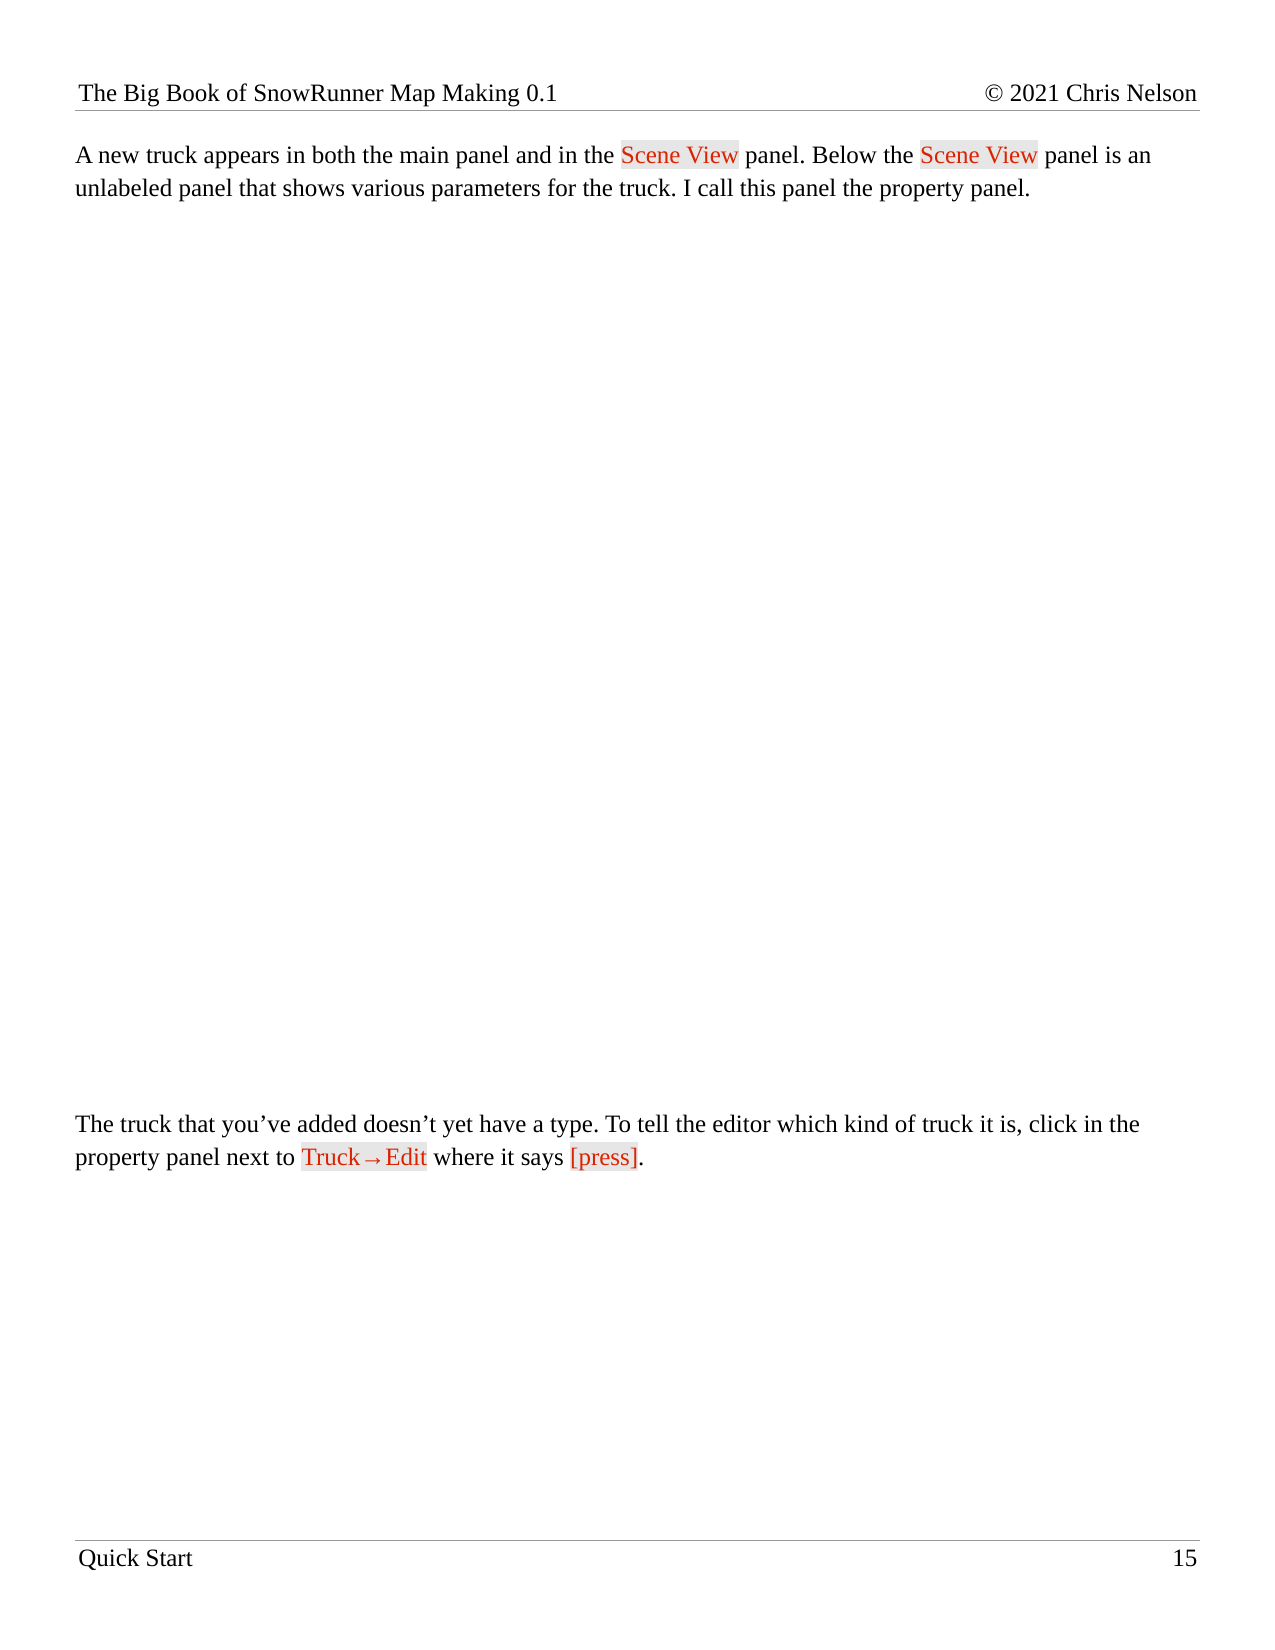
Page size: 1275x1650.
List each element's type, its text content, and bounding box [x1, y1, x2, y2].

text The truck that you’ve added doesn’t yet have a type. To tell the editor which kind of truck it is, click in the property panel next to Truck→Edit where it says [press]. [75, 1109, 1200, 1171]
text A new truck appears in both the main panel and in the Scene View panel. Below the Scene View panel is an unlabeled panel that shows various parameters for the truck. I call this panel the property panel. [75, 140, 1200, 202]
